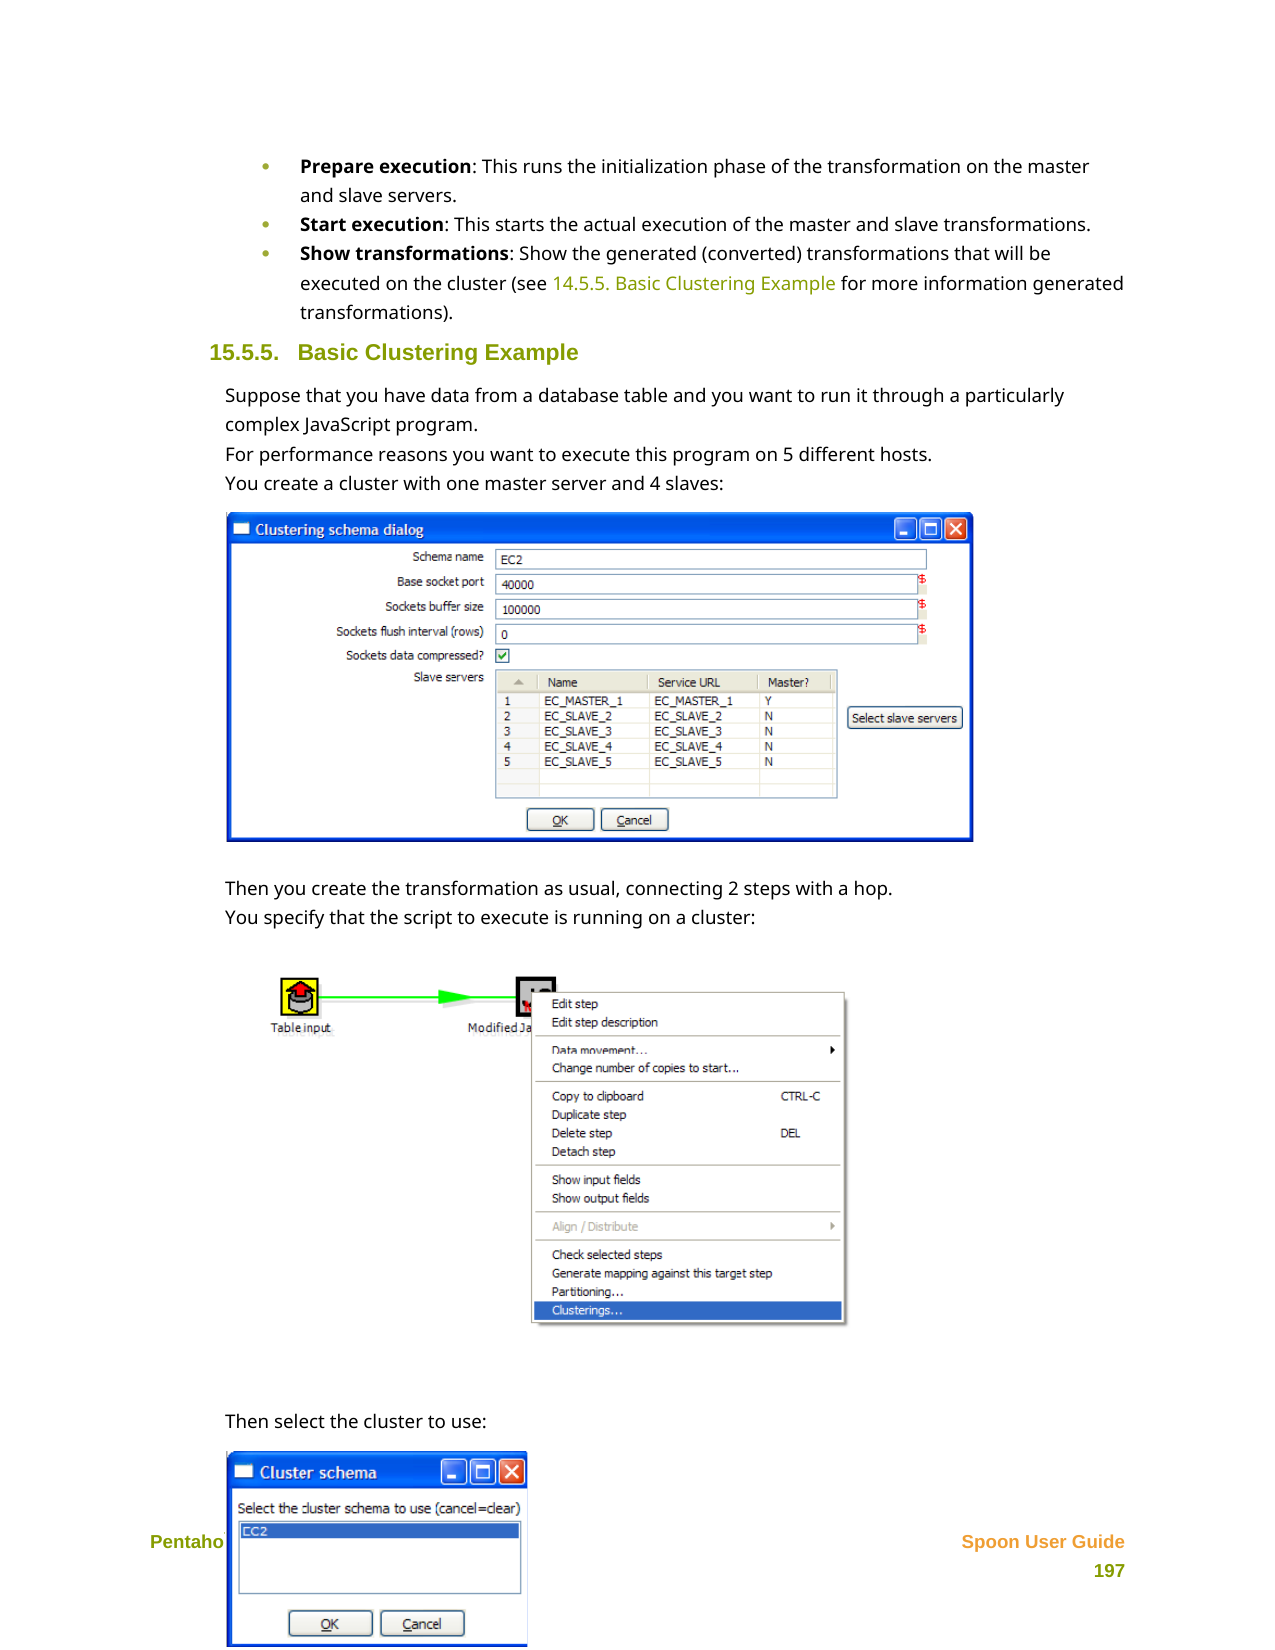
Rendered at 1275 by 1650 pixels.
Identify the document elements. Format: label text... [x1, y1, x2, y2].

text Suppose that you have data from a database table and you want to run it through a particularly complex JavaScript program. [225, 379, 1125, 438]
list Prepare execution: This runs the initialization phase of the transformation on the master and slave servers. [262, 150, 1125, 208]
text Then select the cluster to use: [225, 1405, 1125, 1434]
list Show transformations: Show the generated (converted) transformations that will be executed on the cluster (see 14.5.5. Basic Clustering Example for more information generated transformations). [262, 237, 1125, 325]
text You create a cluster with one master server and 4 slaves: [225, 467, 1125, 496]
text You specify that the script to execute is running on a cluster: [225, 901, 1125, 931]
list Start execution: This starts the actual execution of the master and slave transformations. [262, 208, 1125, 237]
text Then you create the transformation as usual, connecting 2 steps with a hop. [225, 872, 1125, 901]
text For performance reasons you want to execute this program on 5 different hosts. [225, 438, 1125, 467]
subtitle Basic Clustering Example [209, 332, 1125, 367]
